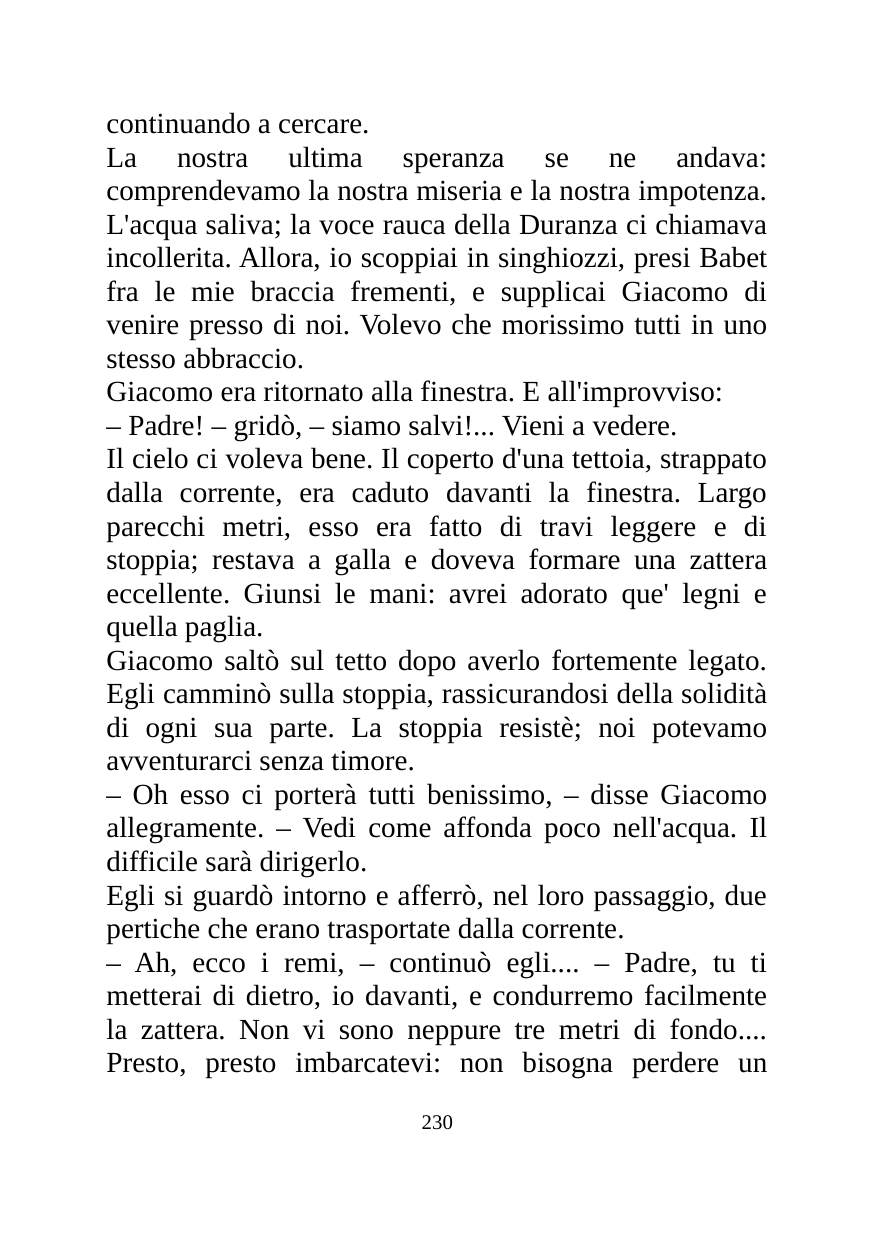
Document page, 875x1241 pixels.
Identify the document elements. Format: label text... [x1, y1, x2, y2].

text Giacomo era ritornato alla finestra. E all'improvviso: [106, 374, 768, 408]
text Giacomo saltò sul tetto dopo averlo fortemente legato. Egli camminò sulla stoppia, rassicurandosi della solidità di ogni sua parte. La stoppia resistè; noi potevamo avventurarci senza timore. [106, 643, 768, 777]
text – Oh esso ci porterà tutti benissimo, – disse Giacomo allegramente. – Vedi come affonda poco nell'acqua. Il difficile sarà dirigerlo. [106, 777, 768, 878]
text Il cielo ci voleva bene. Il coperto d'una tettoia, strappato dalla corrente, era caduto davanti la finestra. Largo parecchi metri, esso era fatto di travi leggere e di stoppia; restava a galla e doveva formare una zattera eccellente. Giunsi le mani: avrei adorato que' legni e quella paglia. [106, 442, 768, 643]
text La nostra ultima speranza se ne andava: comprendevamo la nostra miseria e la nostra impotenza. L'acqua saliva; la voce rauca della Duranza ci chiamava incollerita. Allora, io scoppiai in singhiozzi, presi Babet fra le mie braccia frementi, e supplicai Giacomo di venire presso di noi. Volevo che morissimo tutti in uno stesso abbraccio. [106, 140, 768, 374]
text – Padre! – gridò, – siamo salvi!... Vieni a vedere. [106, 408, 768, 442]
text continuando a cercare. [106, 106, 768, 140]
text Egli si guardò intorno e afferrò, nel loro passaggio, due pertiche che erano trasportate dalla corrente. [106, 878, 768, 945]
text – Ah, ecco i remi, – continuò egli.... – Padre, tu ti metterai di dietro, io davanti, e condurremo facilmente la zattera. Non vi sono neppure tre metri di fondo.... Presto, presto imbarcatevi: non bisogna perdere un [106, 945, 768, 1079]
